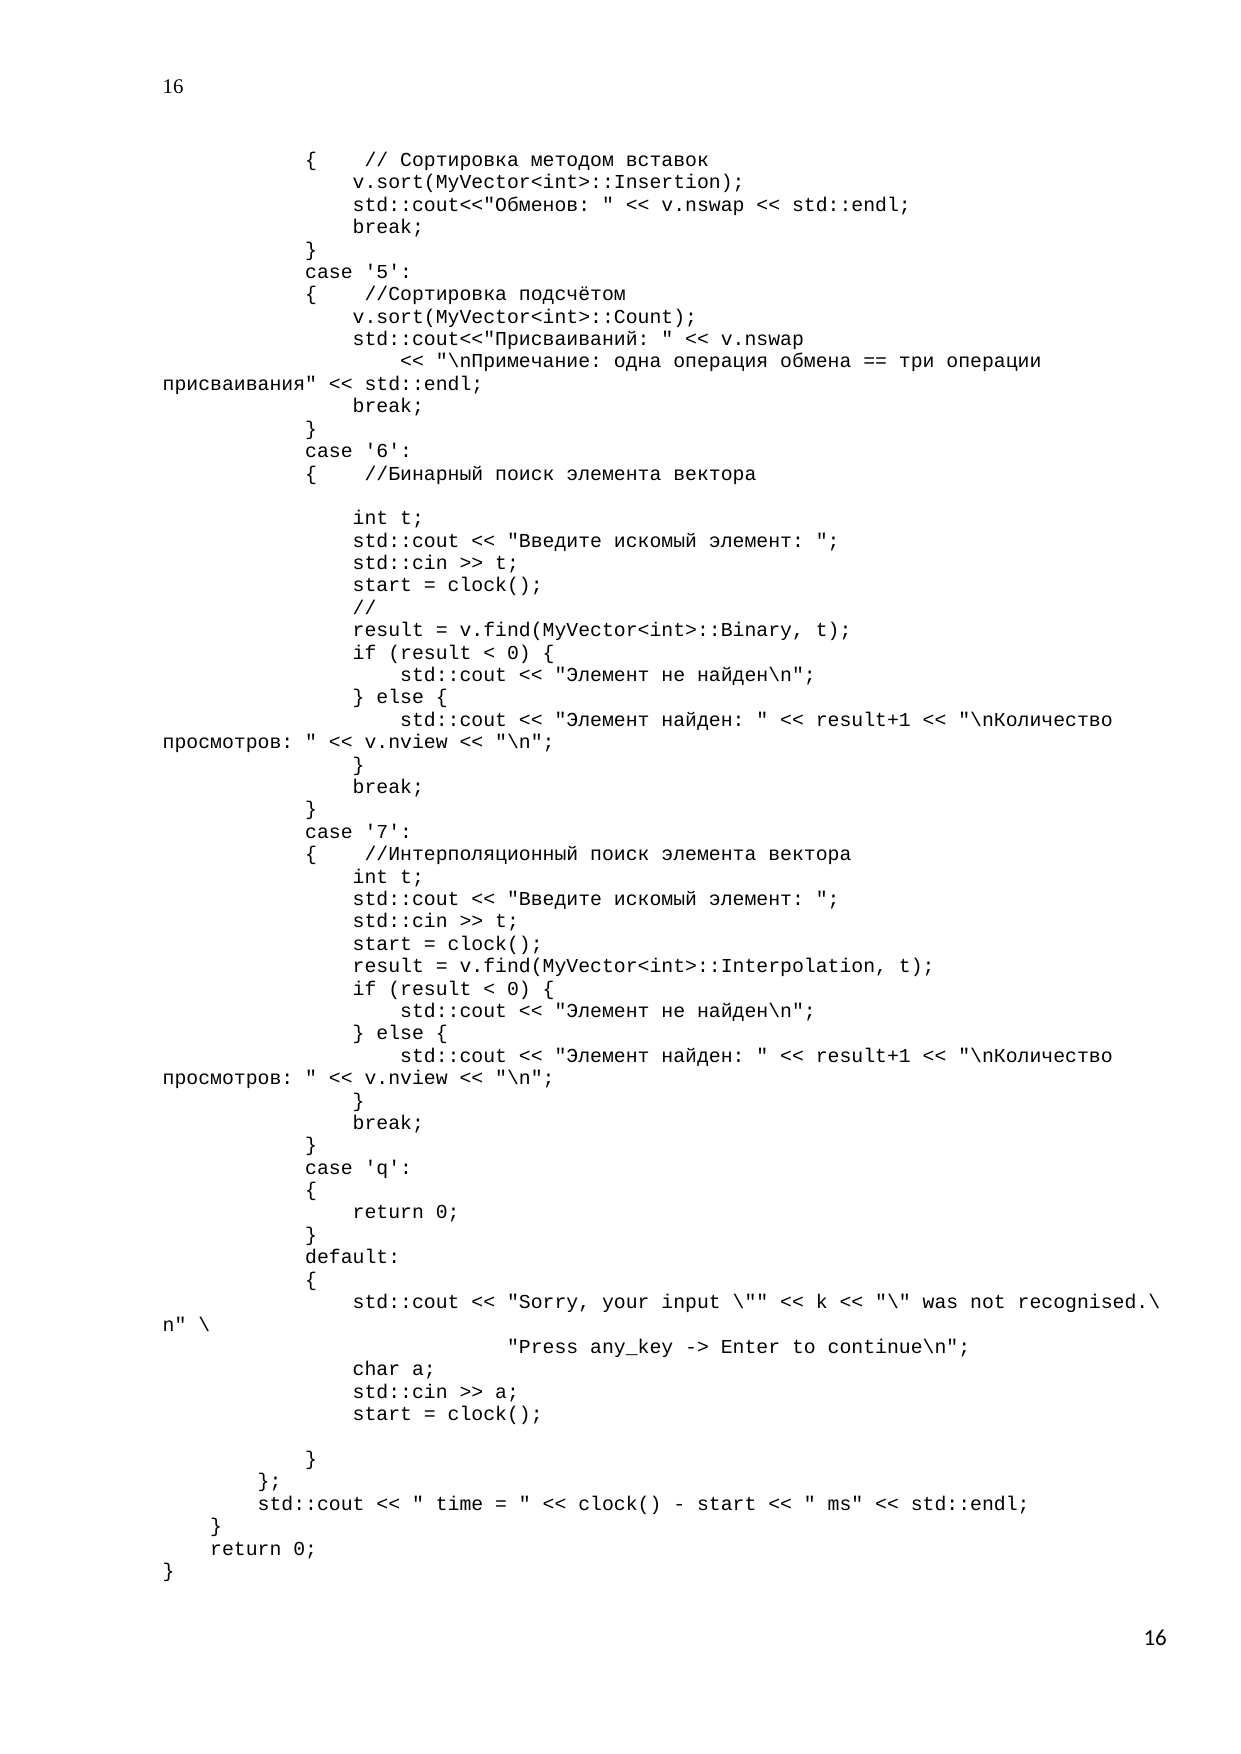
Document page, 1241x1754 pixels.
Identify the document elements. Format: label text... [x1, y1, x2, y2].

text std::cin >> a; [162, 1382, 1166, 1404]
text std::cout << "Sorry, your input \"" << k << "\" was not recognised.\n" \ [162, 1292, 1166, 1337]
text std::cout << "Элемент найден: " << result+1 << "\nКоличество просмотров: " << v.nview << "\n"; [162, 1046, 1166, 1091]
text case 'q': [162, 1158, 1166, 1180]
text "Press any_key -> Enter to continue\n"; [162, 1337, 1166, 1359]
text { [162, 1270, 1166, 1292]
text std::cin >> t; [162, 553, 1166, 575]
text return 0; [162, 1202, 1166, 1225]
text } [162, 419, 1166, 441]
text } [162, 1135, 1166, 1158]
text std::cout<<"Обменов: " << v.nswap << std::endl; [162, 195, 1166, 217]
text std::cout << "Введите искомый элемент: "; [162, 531, 1166, 553]
text case '5': [162, 262, 1166, 284]
text break; [162, 1113, 1166, 1135]
text } [162, 1225, 1166, 1247]
text default: [162, 1247, 1166, 1270]
text } [162, 1449, 1166, 1471]
text << "\nПримечание: одна операция обмена == три операции присваивания" << std::endl; [162, 351, 1166, 396]
text std::cout << " time = " << clock() - start << " ms" << std::endl; [162, 1494, 1166, 1516]
text { //Бинарный поиск элемента вектора [162, 463, 1166, 486]
text } [162, 239, 1166, 262]
text return 0; [162, 1538, 1166, 1561]
text // [162, 598, 1166, 620]
text std::cin >> t; [162, 911, 1166, 934]
text if (result < 0) { [162, 643, 1166, 665]
text }; [162, 1471, 1166, 1494]
text std::cout << "Введите искомый элемент: "; [162, 889, 1166, 911]
text break; [162, 777, 1166, 799]
text } else { [162, 687, 1166, 710]
text std::cout << "Элемент не найден\n"; [162, 1001, 1166, 1023]
text } [162, 754, 1166, 777]
text } [162, 799, 1166, 822]
text int t; [162, 867, 1166, 889]
text result = v.find(MyVector<int>::Interpolation, t); [162, 956, 1166, 978]
text } [162, 1516, 1166, 1538]
text std::cout << "Элемент найден: " << result+1 << "\nКоличество просмотров: " << v.nview << "\n"; [162, 710, 1166, 754]
text } [162, 1091, 1166, 1113]
text { [162, 1180, 1166, 1202]
text char a; [162, 1359, 1166, 1382]
text break; [162, 217, 1166, 239]
text { //Сортировка подсчётом [162, 284, 1166, 307]
text { // Сортировка методом вставок [162, 150, 1166, 172]
text v.sort(MyVector<int>::Insertion); [162, 172, 1166, 195]
text case '7': [162, 822, 1166, 844]
text } else { [162, 1023, 1166, 1046]
text std::cout << "Элемент не найден\n"; [162, 665, 1166, 687]
text v.sort(MyVector<int>::Count); [162, 307, 1166, 329]
text int t; [162, 508, 1166, 531]
text if (result < 0) { [162, 978, 1166, 1001]
text start = clock(); [162, 934, 1166, 956]
text } [162, 1561, 1166, 1583]
text start = clock(); [162, 1404, 1166, 1426]
text case '6': [162, 441, 1166, 463]
text start = clock(); [162, 575, 1166, 598]
text break; [162, 396, 1166, 419]
text std::cout<<"Присваиваний: " << v.nswap [162, 329, 1166, 351]
text result = v.find(MyVector<int>::Binary, t); [162, 620, 1166, 643]
text { //Интерполяционный поиск элемента вектора [162, 844, 1166, 867]
